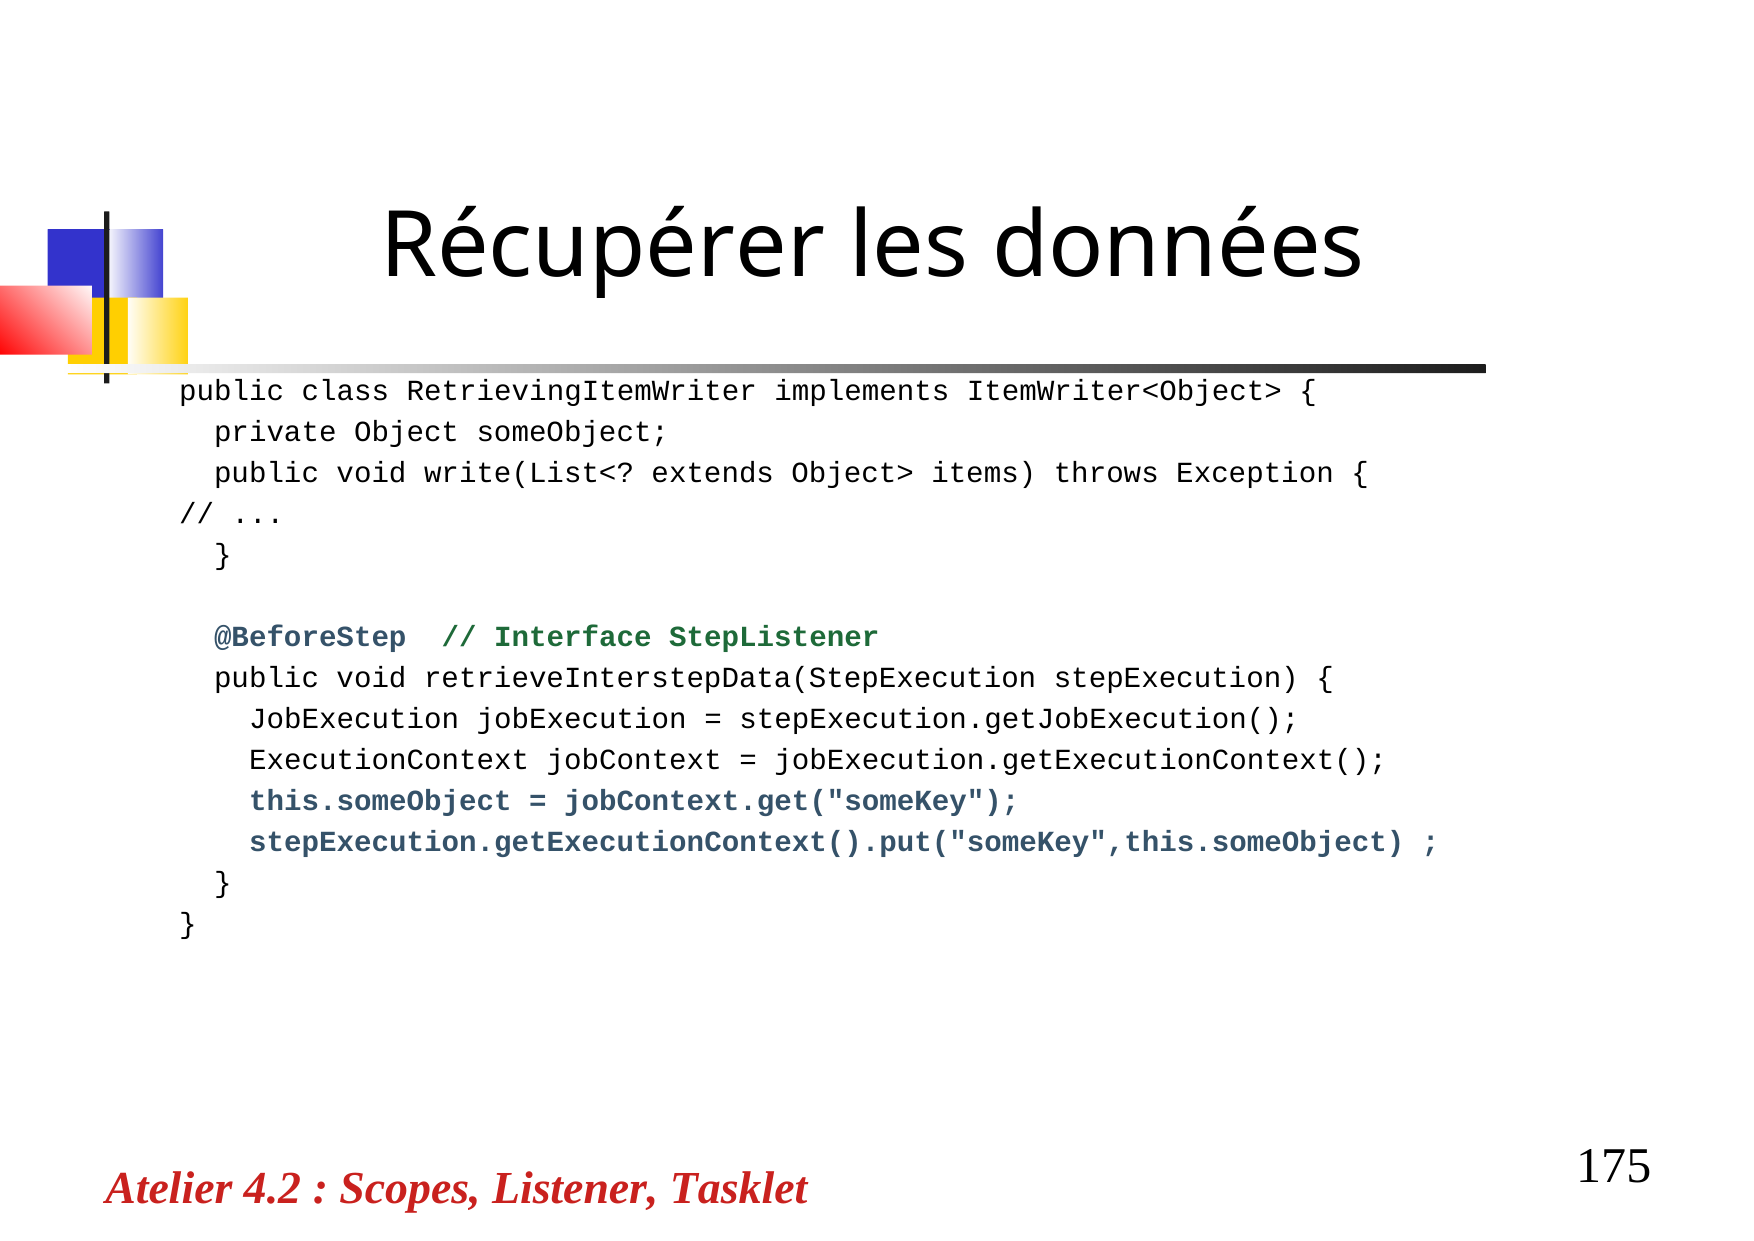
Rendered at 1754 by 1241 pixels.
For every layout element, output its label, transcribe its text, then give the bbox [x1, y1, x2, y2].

list public class RetrievingItemWriter implements ItemWriter<Object> { private Object someObject; public void write(List<? extends Object> items) throws Exception { // ... } @BeforeStep // Interface StepListener public void retrieveInterstepData(StepExecution stepExecution) { JobExecution jobExecution = stepExecution.getJobExecution(); ExecutionContext jobContext = jobExecution.getExecutionContext(); this.someObject = jobContext.get("someKey"); stepExecution.getExecutionContext().put("someKey",this.someObject) ; } } [179, 371, 1567, 1091]
text_box Atelier 4.2 : Scopes, Listener, Tasklet [90, 1154, 823, 1222]
title Récupérer les données [179, 139, 1567, 351]
